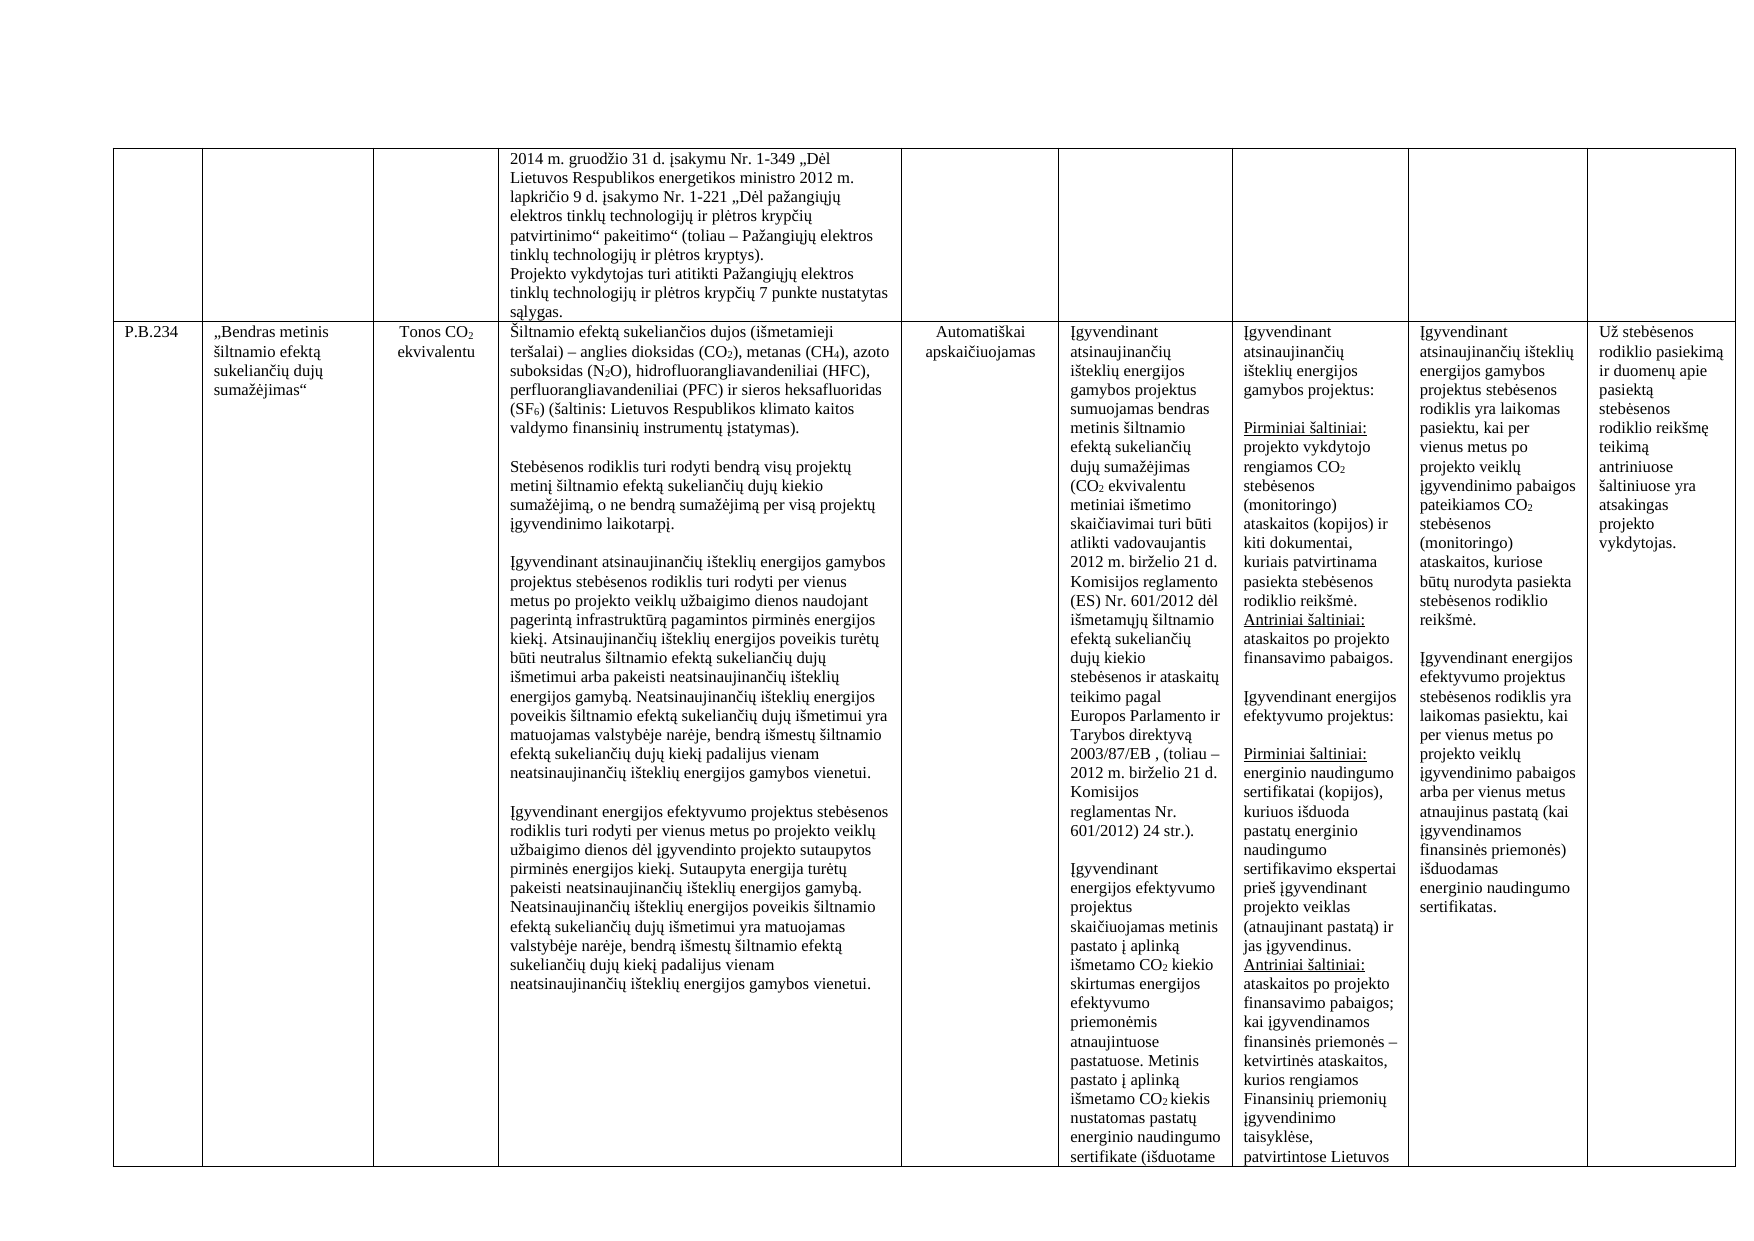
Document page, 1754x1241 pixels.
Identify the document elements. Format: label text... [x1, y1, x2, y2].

table_cell [114, 149, 202, 321]
table_cell [374, 149, 498, 321]
table_cell [203, 149, 373, 321]
table_cell Automatiškai apskaičiuojamas [902, 322, 1058, 1166]
table_cell Įgyvendinant atsinaujinančių išteklių energijos gamybos projektus sumuojamas bendras metinis šiltnamio efektą sukeliančių dujų sumažėjimas (CO2 ekvivalentu metiniai išmetimo skaičiavimai turi būti atlikti vadovaujantis 2012 m. birželio 21 d. Komisijos reglamento (ES) Nr. 601/2012 dėl išmetamųjų šiltnamio efektą sukeliančių dujų kiekio stebėsenos ir ataskaitų teikimo pagal Europos Parlamento ir Tarybos direktyvą 2003/87/EB , (toliau – 2012 m. birželio 21 d. Komisijos reglamentas Nr. 601/2012) 24 str.). Įgyvendinant energijos efektyvumo projektus skaičiuojamas metinis pastato į aplinką išmetamo CO2 kiekio skirtumas energijos efektyvumo priemonėmis atnaujintuose pastatuose. Metinis pastato į aplinką išmetamo CO2 kiekis nustatomas pastatų energinio naudingumo sertifikate (išduotame [1059, 322, 1232, 1166]
table_cell Įgyvendinant atsinaujinančių išteklių energijos gamybos projektus stebėsenos rodiklis yra laikomas pasiektu, kai per vienus metus po projekto veiklų įgyvendinimo pabaigos pateikiamos CO2 stebėsenos (monitoringo) ataskaitos, kuriose būtų nurodyta pasiekta stebėsenos rodiklio reikšmė. Įgyvendinant energijos efektyvumo projektus stebėsenos rodiklis yra laikomas pasiektu, kai per vienus metus po projekto veiklų įgyvendinimo pabaigos arba per vienus metus atnaujinus pastatą (kai įgyvendinamos finansinės priemonės) išduodamas energinio naudingumo sertifikatas. [1409, 322, 1587, 1166]
table_cell Šiltnamio efektą sukeliančios dujos (išmetamieji teršalai) – anglies dioksidas (CO2), metanas (CH4), azoto suboksidas (N2O), hidrofluorangliavandeniliai (HFC), perfluorangliavandeniliai (PFC) ir sieros heksafluoridas (SF6) (šaltinis: Lietuvos Respublikos klimato kaitos valdymo finansinių instrumentų įstatymas). Stebėsenos rodiklis turi rodyti bendrą visų projektų metinį šiltnamio efektą sukeliančių dujų kiekio sumažėjimą, o ne bendrą sumažėjimą per visą projektų įgyvendinimo laikotarpį. Įgyvendinant atsinaujinančių išteklių energijos gamybos projektus stebėsenos rodiklis turi rodyti per vienus metus po projekto veiklų užbaigimo dienos naudojant pagerintą infrastruktūrą pagamintos pirminės energijos kiekį. Atsinaujinančių išteklių energijos poveikis turėtų būti neutralus šiltnamio efektą sukeliančių dujų išmetimui arba pakeisti neatsinaujinančių išteklių energijos gamybą. Neatsinaujinančių išteklių energijos poveikis šiltnamio efektą sukeliančių dujų išmetimui yra matuojamas valstybėje narėje, bendrą išmestų šiltnamio efektą sukeliančių dujų kiekį padalijus vienam neatsinaujinančių išteklių energijos gamybos vienetui. Įgyvendinant energijos efektyvumo projektus stebėsenos rodiklis turi rodyti per vienus metus po projekto veiklų užbaigimo dienos dėl įgyvendinto projekto sutaupytos pirminės energijos kiekį. Sutaupyta energija turėtų pakeisti neatsinaujinančių išteklių energijos gamybą. Neatsinaujinančių išteklių energijos poveikis šiltnamio efektą sukeliančių dujų išmetimui yra matuojamas valstybėje narėje, bendrą išmestų šiltnamio efektą sukeliančių dujų kiekį padalijus vienam neatsinaujinančių išteklių energijos gamybos vienetui. [499, 322, 901, 1166]
table_cell 2014 m. gruodžio 31 d. įsakymu Nr. 1-349 „Dėl Lietuvos Respublikos energetikos ministro 2012 m. lapkričio 9 d. įsakymo Nr. 1-221 „Dėl pažangiųjų elektros tinklų technologijų ir plėtros krypčių patvirtinimo“ pakeitimo“ (toliau – Pažangiųjų elektros tinklų technologijų ir plėtros kryptys). Projekto vykdytojas turi atitikti Pažangiųjų elektros tinklų technologijų ir plėtros krypčių 7 punkte nustatytas sąlygas. [499, 149, 901, 321]
table_cell [1588, 149, 1735, 321]
table_cell [1059, 149, 1232, 321]
table_cell Tonos CO2 ekvivalentu [374, 322, 498, 1166]
table_cell P.B.234 [114, 322, 202, 1166]
table_cell Už stebėsenos rodiklio pasiekimą ir duomenų apie pasiektą stebėsenos rodiklio reikšmę teikimą antriniuose šaltiniuose yra atsakingas projekto vykdytojas. [1588, 322, 1735, 1166]
table_cell [1409, 149, 1587, 321]
table_cell „Bendras metinis šiltnamio efektą sukeliančių dujų sumažėjimas“ [203, 322, 373, 1166]
table_cell [902, 149, 1058, 321]
table_cell Įgyvendinant atsinaujinančių išteklių energijos gamybos projektus: Pirminiai šaltiniai: projekto vykdytojo rengiamos CO2 stebėsenos (monitoringo) ataskaitos (kopijos) ir kiti dokumentai, kuriais patvirtinama pasiekta stebėsenos rodiklio reikšmė. Antriniai šaltiniai: ataskaitos po projekto finansavimo pabaigos. Įgyvendinant energijos efektyvumo projektus: Pirminiai šaltiniai: energinio naudingumo sertifikatai (kopijos), kuriuos išduoda pastatų energinio naudingumo sertifikavimo ekspertai prieš įgyvendinant projekto veiklas (atnaujinant pastatą) ir jas įgyvendinus. Antriniai šaltiniai: ataskaitos po projekto finansavimo pabaigos; kai įgyvendinamos finansinės priemonės – ketvirtinės ataskaitos, kurios rengiamos Finansinių priemonių įgyvendinimo taisyklėse, patvirtintose Lietuvos [1233, 322, 1408, 1166]
table_cell [1233, 149, 1408, 321]
